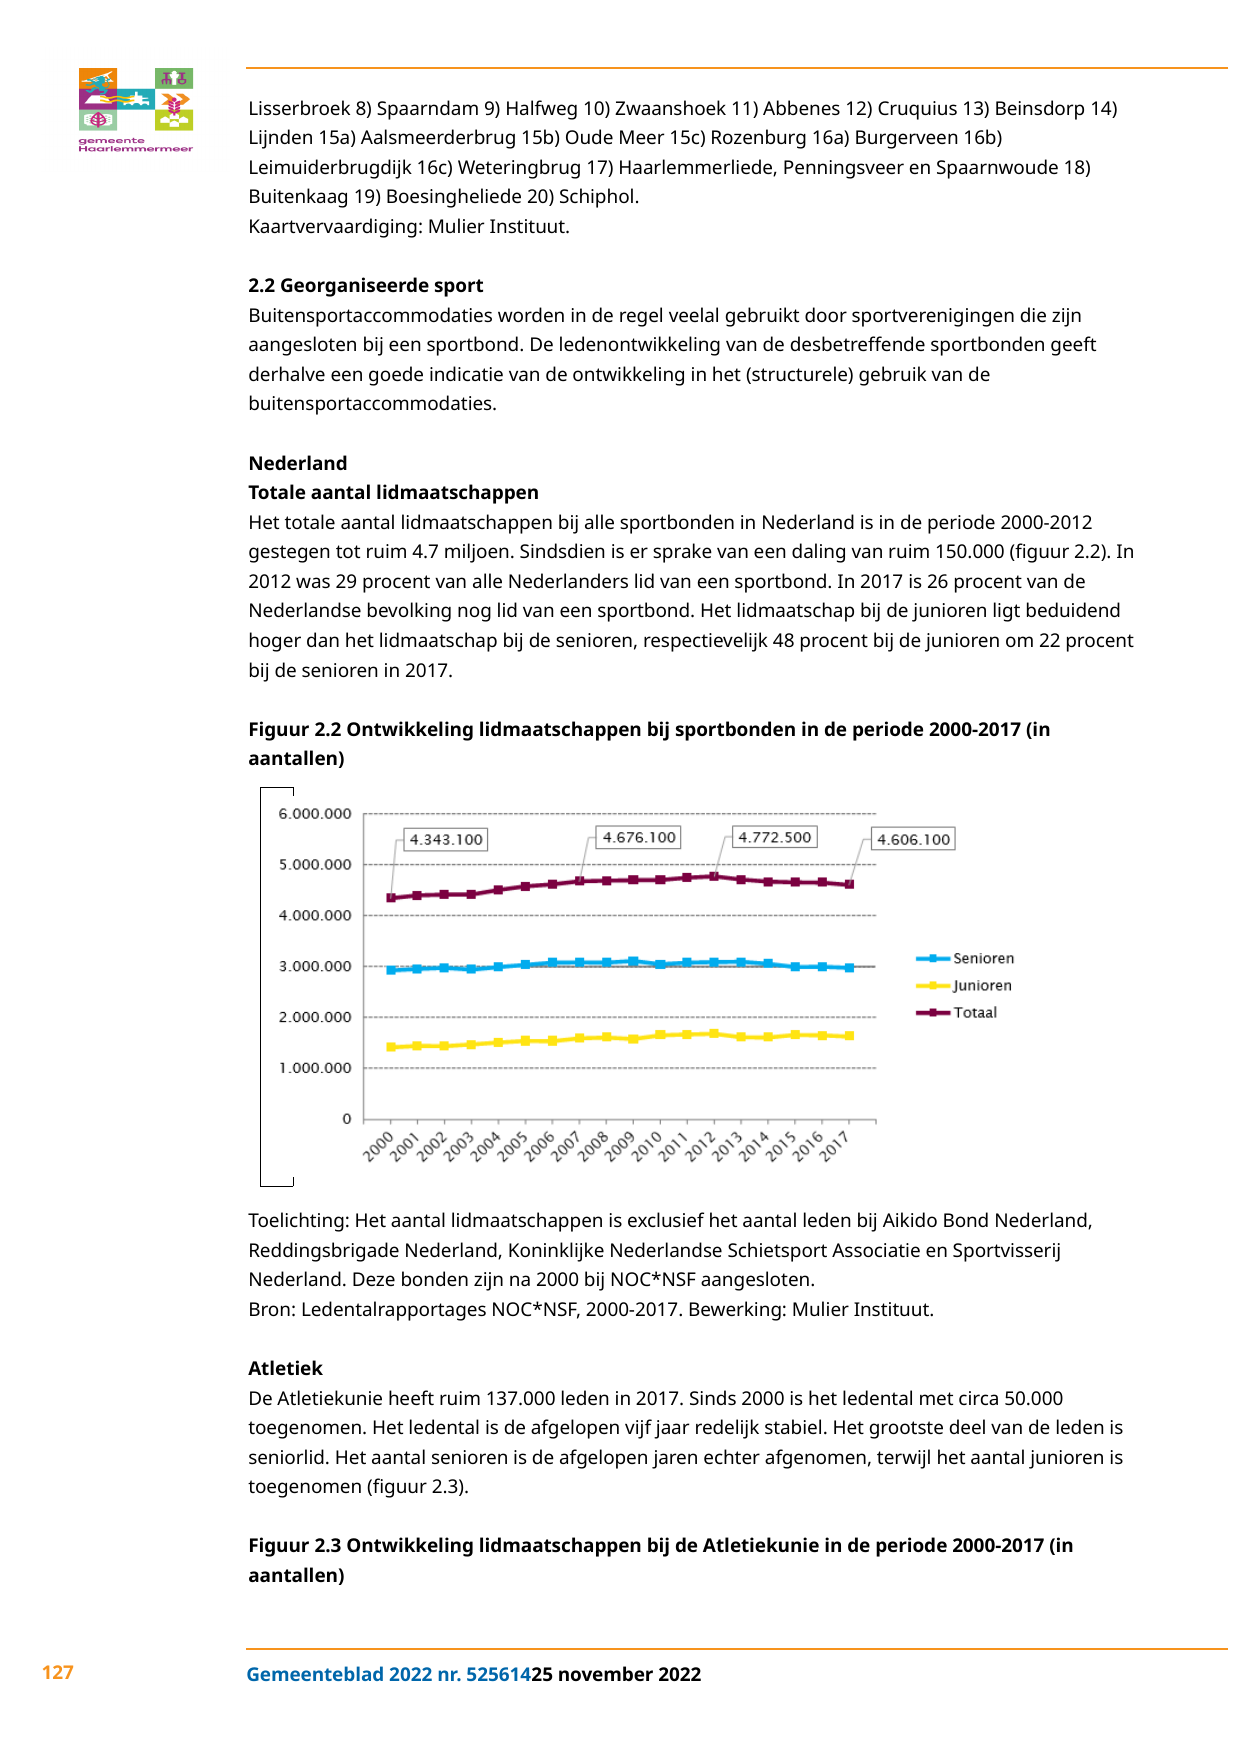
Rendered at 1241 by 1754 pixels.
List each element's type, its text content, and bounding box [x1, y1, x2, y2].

text De Atletiekunie heeft ruim 137.000 leden in 2017. Sinds 2000 is het ledental met circa 50.000 toegenomen. Het ledental is de afgelopen vijf jaar redelijk stabiel. Het grootste deel van de leden is seniorlid. Het aantal senioren is de afgelopen jaren echter afgenomen, terwijl het aantal junioren is toegenomen (figuur 2.3). [248, 1385, 1152, 1499]
text Bron: Ledentalrapportages NOC*NSF, 2000-2017. Bewerking: Mulier Instituut. [248, 1296, 1152, 1322]
text Figuur 2.3 Ontwikkeling lidmaatschappen bij de Atletiekunie in de periode 2000-2017 (in aantallen) [248, 1533, 1152, 1588]
picture [41, 47, 231, 172]
text 2.2 Georganiseerde sport [248, 272, 1152, 298]
text Totale aantal lidmaatschappen [248, 479, 1152, 505]
picture [268, 796, 1037, 1177]
text Nederland [248, 450, 1152, 476]
text Kaartvervaardiging: Mulier Instituut. [248, 213, 1152, 239]
text Toelichting: Het aantal lidmaatschappen is exclusief het aantal leden bij Aikido Bond Nederland, Reddingsbrigade Nederland, Koninklijke Nederlandse Schietsport Associatie en Sportvisserij Nederland. Deze bonden zijn na 2000 bij NOC*NSF aangesloten. [248, 1207, 1152, 1292]
text Atletiek [248, 1355, 1152, 1381]
text Buitensportaccommodaties worden in de regel veelal gebruikt door sportverenigingen die zijn aangesloten bij een sportbond. De ledenontwikkeling van de desbetreffende sportbonden geeft derhalve een goede indicatie van de ontwikkeling in het (structurele) gebruik van de buitensportaccommodaties. [248, 302, 1152, 416]
text Het totale aantal lidmaatschappen bij alle sportbonden in Nederland is in de periode 2000-2012 gestegen tot ruim 4.7 miljoen. Sindsdien is er sprake van een daling van ruim 150.000 (figuur 2.2). In 2012 was 29 procent van alle Nederlanders lid van een sportbond. In 2017 is 26 procent van de Nederlandse bevolking nog lid van een sportbond. Het lidmaatschap bij de junioren ligt beduidend hoger dan het lidmaatschap bij de senioren, respectievelijk 48 procent bij de junioren om 22 procent bij de senioren in 2017. [248, 509, 1152, 683]
text Figuur 2.2 Ontwikkeling lidmaatschappen bij sportbonden in de periode 2000-2017 (in aantallen) [248, 716, 1152, 771]
text Lisserbroek 8) Spaarndam 9) Halfweg 10) Zwaanshoek 11) Abbenes 12) Cruquius 13) Beinsdorp 14) Lijnden 15a) Aalsmeerderbrug 15b) Oude Meer 15c) Rozenburg 16a) Burgerveen 16b) Leimuiderbrugdijk 16c) Weteringbrug 17) Haarlemmerliede, Penningsveer en Spaarnwoude 18) Buitenkaag 19) Boesingheliede 20) Schiphol. [248, 95, 1152, 209]
